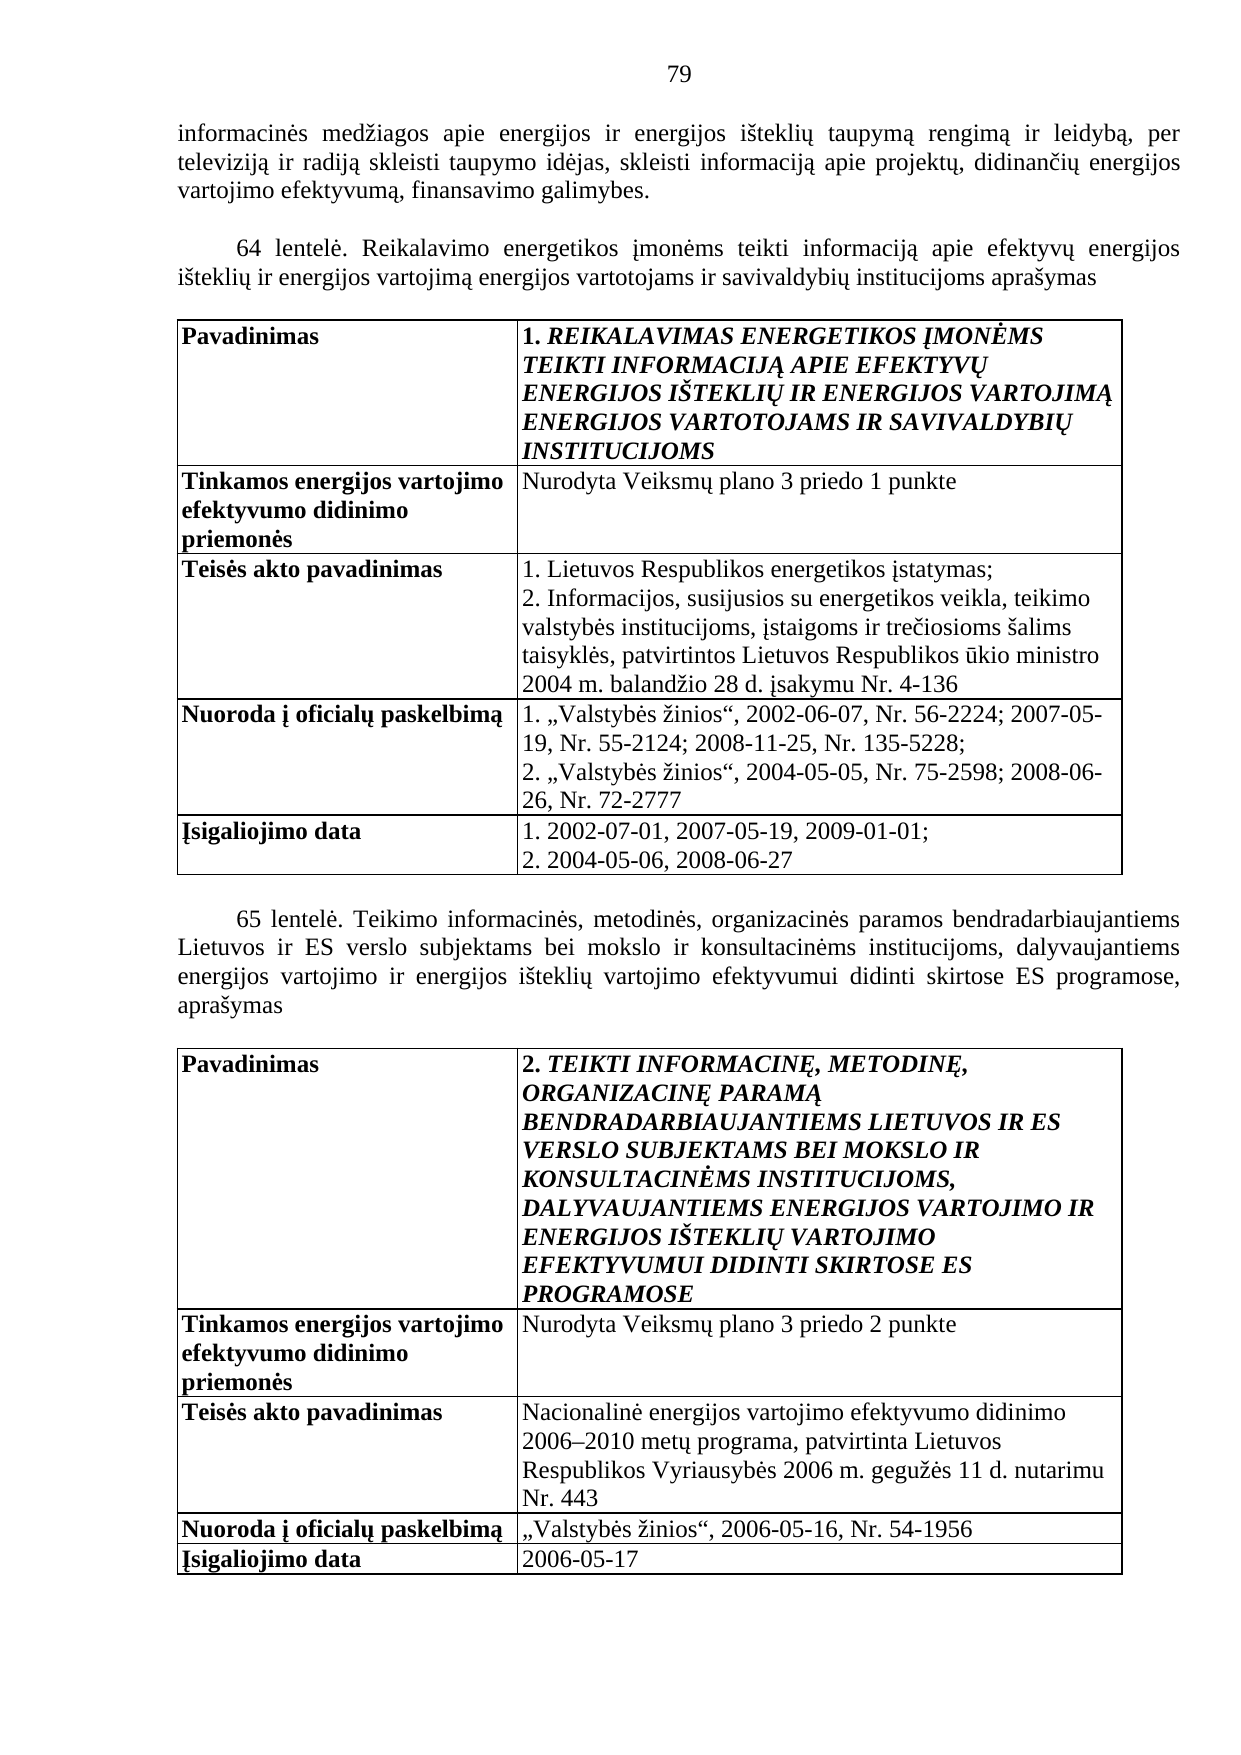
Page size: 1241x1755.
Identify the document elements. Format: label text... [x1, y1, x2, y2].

table_cell Nacionalinė energijos vartojimo efektyvumo didinimo 2006–2010 metų programa, patvirtinta Lietuvos Respublikos Vyriausybės 2006 m. gegužės 11 d. nutarimu Nr. 443 [518, 1397, 1121, 1512]
table_cell 1. „Valstybės žinios“, 2002-06-07, Nr. 56-2224; 2007-05-19, Nr. 55-2124; 2008-11-25, Nr. 135-5228; 2. „Valstybės žinios“, 2004-05-05, Nr. 75-2598; 2008-06-26, Nr. 72-2777 [518, 700, 1121, 814]
table_cell Teisės akto pavadinimas [178, 1397, 517, 1512]
table_cell Tinkamos energijos vartojimo efektyvumo didinimo priemonės [178, 1310, 517, 1396]
table_header Pavadinimas [178, 321, 517, 465]
text 65 lentelė. Teikimo informacinės, metodinės, organizacinės paramos bendradarbiaujantiems Lietuvos ir ES verslo subjektams bei mokslo ir konsultacinėms institucijoms, dalyvaujantiems energijos vartojimo ir energijos išteklių vartojimo efektyvumui didinti skirtose ES programose, aprašymas [177, 904, 1181, 1019]
table_cell „Valstybės žinios“, 2006-05-16, Nr. 54-1956 [518, 1514, 1121, 1542]
table_cell 1. 2002-07-01, 2007-05-19, 2009-01-01; 2. 2004-05-06, 2008-06-27 [518, 816, 1121, 873]
table_cell Įsigaliojimo data [178, 816, 517, 873]
table_cell Nuoroda į oficialų paskelbimą [178, 700, 517, 814]
table_cell Teisės akto pavadinimas [178, 554, 517, 698]
table_cell Nuoroda į oficialų paskelbimą [178, 1514, 517, 1542]
table_cell 2006-05-17 [518, 1544, 1121, 1573]
table_cell 1. Lietuvos Respublikos energetikos įstatymas; 2. Informacijos, susijusios su energetikos veikla, teikimo valstybės institucijoms, įstaigoms ir trečiosioms šalims taisyklės, patvirtintos Lietuvos Respublikos ūkio ministro 2004 m. balandžio 28 d. įsakymu Nr. 4-136 [518, 554, 1121, 698]
text informacinės medžiagos apie energijos ir energijos išteklių taupymą rengimą ir leidybą, per televiziją ir radiją skleisti taupymo idėjas, skleisti informaciją apie projektų, didinančių energijos vartojimo efektyvumą, finansavimo galimybes. [177, 118, 1181, 204]
table_header 1. REIKALAVIMAS ENERGETIKOS ĮMONĖMS TEIKTI INFORMACIJĄ APIE EFEKTYVŲ ENERGIJOS IŠTEKLIŲ IR ENERGIJOS VARTOJIMĄ ENERGIJOS VARTOTOJAMS IR SAVIVALDYBIŲ INSTITUCIJOMS [518, 321, 1121, 465]
table_header Pavadinimas [178, 1049, 517, 1308]
table_cell Nurodyta Veiksmų plano 3 priedo 1 punkte [518, 466, 1121, 552]
text 64 lentelė. Reikalavimo energetikos įmonėms teikti informaciją apie efektyvų energijos išteklių ir energijos vartojimą energijos vartotojams ir savivaldybių institucijoms aprašymas [177, 233, 1181, 291]
table_cell Įsigaliojimo data [178, 1544, 517, 1573]
table_cell Tinkamos energijos vartojimo efektyvumo didinimo priemonės [178, 466, 517, 552]
table_cell Nurodyta Veiksmų plano 3 priedo 2 punkte [518, 1310, 1121, 1396]
table_header 2. TEIKTI INFORMACINĘ, METODINĘ, ORGANIZACINĘ PARAMĄ BENDRADARBIAUJANTIEMS LIETUVOS IR ES VERSLO SUBJEKTAMS BEI MOKSLO IR KONSULTACINĖMS INSTITUCIJOMS, DALYVAUJANTIEMS ENERGIJOS VARTOJIMO IR ENERGIJOS IŠTEKLIŲ VARTOJIMO EFEKTYVUMUI DIDINTI SKIRTOSE ES PROGRAMOSE [518, 1049, 1121, 1308]
